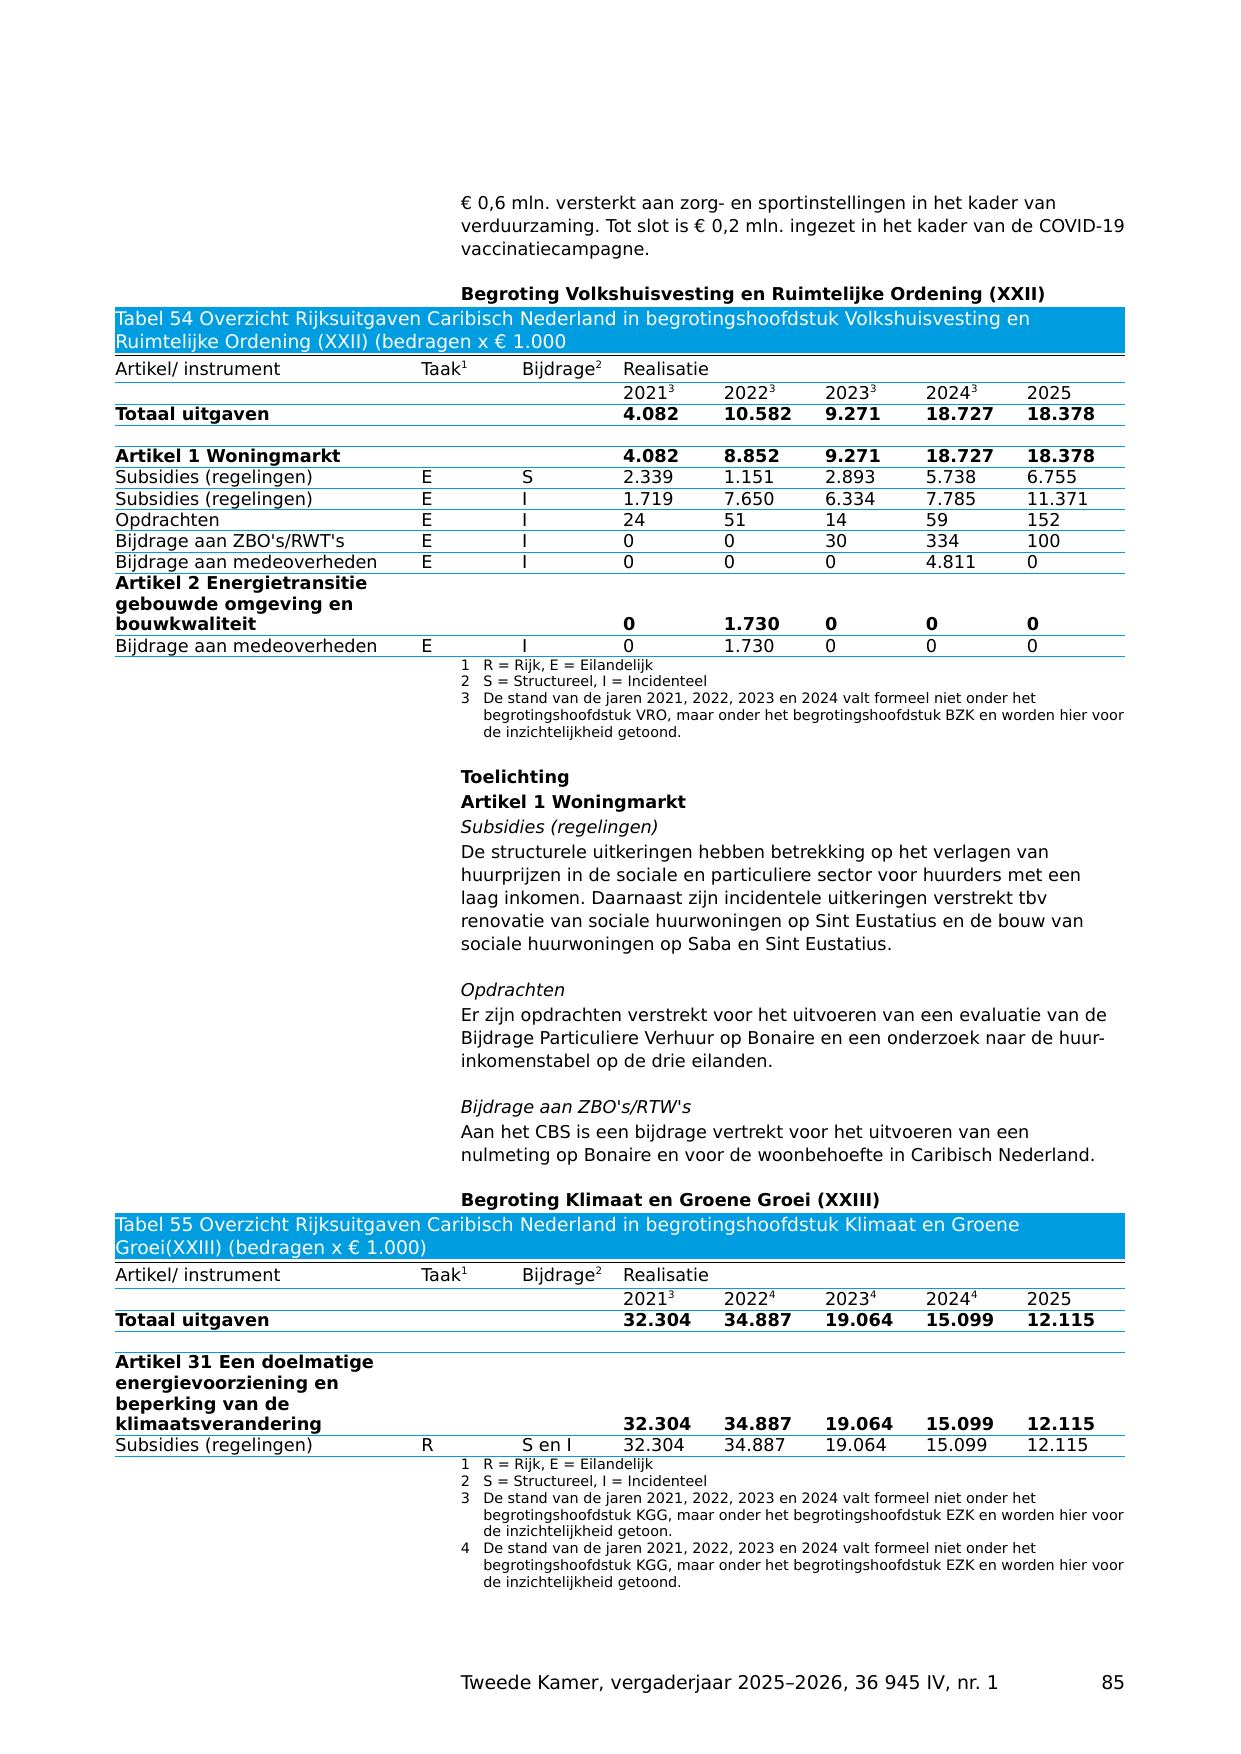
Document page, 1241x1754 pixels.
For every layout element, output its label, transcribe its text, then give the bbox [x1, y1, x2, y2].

text Subsidies (regelingen) [461, 816, 1125, 838]
table_cell [519, 1311, 620, 1331]
table_cell Artikel/ instrument [115, 356, 418, 382]
table_cell S [519, 468, 620, 488]
list S = Structureel, I = Incidenteel [461, 1473, 1125, 1490]
table_cell [418, 1289, 519, 1309]
table_cell [418, 1353, 519, 1435]
table_cell 34.887 [721, 1311, 822, 1331]
table_cell 0 [620, 636, 721, 656]
table_cell I [519, 510, 620, 530]
table_cell 6.755 [1024, 468, 1125, 488]
table_cell [115, 1289, 418, 1309]
table_cell [519, 405, 620, 424]
table_cell [519, 1353, 620, 1435]
table_cell Realisatie [620, 356, 1125, 382]
list De stand van de jaren 2021, 2022, 2023 en 2024 valt formeel niet onder het begrotingshoofdstuk KGG, maar onder het begrotingshoofdstuk EZK en worden hier voor de inzichtelijkheid getoon. [461, 1490, 1125, 1540]
table_cell 51 [721, 510, 822, 530]
table_cell [115, 1332, 418, 1352]
table_cell 1.730 [721, 636, 822, 656]
table_cell 19.064 [822, 1311, 923, 1331]
table_cell 1.719 [620, 489, 721, 509]
table_cell 1.151 [721, 468, 822, 488]
table_cell 4.811 [923, 553, 1024, 573]
table_cell Bijdrage2 [519, 1263, 620, 1288]
table_cell Artikel 1 Woningmarkt [115, 447, 418, 467]
table_cell 334 [923, 531, 1024, 551]
text Toelichting [461, 766, 1125, 788]
table_cell [418, 383, 519, 403]
table_cell 20243 [923, 383, 1024, 403]
table_cell 19.064 [822, 1353, 923, 1435]
table_cell [519, 574, 620, 635]
table_cell E [418, 553, 519, 573]
table_cell Artikel 31 Een doelmatige energievoorziening en beperking van de klimaatsverandering [115, 1353, 418, 1435]
list S = Structureel, I = Incidenteel [461, 673, 1125, 690]
table_cell Subsidies (regelingen) [115, 1436, 418, 1456]
table_cell 5.738 [923, 468, 1024, 488]
table_cell [721, 426, 822, 446]
table_cell 12.115 [1024, 1311, 1125, 1331]
list R = Rijk, E = Eilandelijk [461, 657, 1125, 673]
table_cell [1024, 1332, 1125, 1352]
list De stand van de jaren 2021, 2022, 2023 en 2024 valt formeel niet onder het begrotingshoofdstuk KGG, maar onder het begrotingshoofdstuk EZK en worden hier voor de inzichtelijkheid getoond. [461, 1540, 1125, 1591]
table_cell 100 [1024, 531, 1125, 551]
table_cell [519, 447, 620, 467]
table_cell 24 [620, 510, 721, 530]
table_cell 2.893 [822, 468, 923, 488]
table_cell 2025 [1024, 383, 1125, 403]
table_cell Realisatie [620, 1263, 1125, 1288]
table_cell [418, 1332, 519, 1352]
table_cell Bijdrage aan medeoverheden [115, 636, 418, 656]
text Aan het CBS is een bijdrage vertrekt voor het uitvoeren van een nulmeting op Bonaire en voor de woonbehoefte in Caribisch Nederland. [461, 1120, 1125, 1166]
table_cell Artikel/ instrument [115, 1263, 418, 1288]
table_cell [519, 383, 620, 403]
table_cell 18.727 [923, 447, 1024, 467]
table_cell [519, 1289, 620, 1309]
table_cell 2.339 [620, 468, 721, 488]
table_cell 20244 [923, 1289, 1024, 1309]
table_cell 0 [620, 574, 721, 635]
table_cell Bijdrage2 [519, 356, 620, 382]
table_cell [418, 574, 519, 635]
table_cell 0 [923, 574, 1024, 635]
table_cell Totaal uitgaven [115, 1311, 418, 1331]
table_cell 0 [822, 574, 923, 635]
table_cell [822, 426, 923, 446]
table_cell [519, 1332, 620, 1352]
table_cell Taak1 [418, 1263, 519, 1288]
table_cell 20224 [721, 1289, 822, 1309]
table_cell 20223 [721, 383, 822, 403]
table_cell 20213 [620, 1289, 721, 1309]
table_cell 19.064 [822, 1436, 923, 1456]
table_cell 0 [1024, 574, 1125, 635]
table_cell 32.304 [620, 1436, 721, 1456]
table_cell [418, 447, 519, 467]
table_cell 15.099 [923, 1311, 1024, 1331]
table_cell S en I [519, 1436, 620, 1456]
text Begroting Klimaat en Groene Groei (XXIII) [461, 1188, 1125, 1211]
table_cell I [519, 489, 620, 509]
table_cell 30 [822, 531, 923, 551]
table_cell 152 [1024, 510, 1125, 530]
table_cell I [519, 531, 620, 551]
table_cell Totaal uitgaven [115, 405, 418, 424]
table_cell 4.082 [620, 405, 721, 424]
table_cell 14 [822, 510, 923, 530]
table_cell 2025 [1024, 1289, 1125, 1309]
text Bijdrage aan ZBO's/RTW's [461, 1095, 1125, 1118]
table_cell Subsidies (regelingen) [115, 468, 418, 488]
table_cell [620, 1332, 721, 1352]
table_cell 0 [1024, 553, 1125, 573]
table_cell 7.785 [923, 489, 1024, 509]
table_cell [1024, 426, 1125, 446]
table_cell 0 [721, 531, 822, 551]
table_cell E [418, 510, 519, 530]
table_cell 6.334 [822, 489, 923, 509]
text € 0,6 mln. versterkt aan zorg- en sportinstellingen in het kader van verduurzaming. Tot slot is € 0,2 mln. ingezet in het kader van de COVID-19 vaccinatiecampagne. [461, 191, 1125, 259]
table_cell 18.727 [923, 405, 1024, 424]
table_cell E [418, 489, 519, 509]
table_cell 12.115 [1024, 1436, 1125, 1456]
table_cell Bijdrage aan medeoverheden [115, 553, 418, 573]
table_cell 0 [923, 636, 1024, 656]
table_cell 12.115 [1024, 1353, 1125, 1435]
table_cell 32.304 [620, 1311, 721, 1331]
table_cell 15.099 [923, 1436, 1024, 1456]
table_cell [115, 383, 418, 403]
table_cell 4.082 [620, 447, 721, 467]
text Begroting Volkshuisvesting en Ruimtelijke Ordening (XXII) [461, 282, 1125, 305]
table_cell 9.271 [822, 405, 923, 424]
list R = Rijk, E = Eilandelijk [461, 1457, 1125, 1473]
table_cell E [418, 468, 519, 488]
table_cell E [418, 636, 519, 656]
table_cell 1.730 [721, 574, 822, 635]
table_cell [418, 426, 519, 446]
table_cell [620, 426, 721, 446]
table_cell E [418, 531, 519, 551]
list De stand van de jaren 2021, 2022, 2023 en 2024 valt formeel niet onder het begrotingshoofdstuk VRO, maar onder het begrotingshoofdstuk BZK en worden hier voor de inzichtelijkheid getoond. [461, 690, 1125, 741]
table_cell R [418, 1436, 519, 1456]
table_cell 59 [923, 510, 1024, 530]
table_cell 20213 [620, 383, 721, 403]
table_cell 18.378 [1024, 447, 1125, 467]
table_cell 0 [620, 531, 721, 551]
table_cell [115, 426, 418, 446]
table_cell [418, 1311, 519, 1331]
table_cell 0 [822, 636, 923, 656]
table_cell Artikel 2 Energietransitie gebouwde omgeving en bouwkwaliteit [115, 574, 418, 635]
table_cell 15.099 [923, 1353, 1024, 1435]
table_cell [923, 426, 1024, 446]
table_cell 7.650 [721, 489, 822, 509]
table_cell 20233 [822, 383, 923, 403]
table_cell 0 [1024, 636, 1125, 656]
table_cell [418, 405, 519, 424]
table_cell I [519, 553, 620, 573]
table_cell 11.371 [1024, 489, 1125, 509]
table_cell Bijdrage aan ZBO's/RWT's [115, 531, 418, 551]
table_cell 10.582 [721, 405, 822, 424]
text Opdrachten [461, 978, 1125, 1001]
text Er zijn opdrachten verstrekt voor het uitvoeren van een evaluatie van de Bijdrage Particuliere Verhuur op Bonaire en een onderzoek naar de huur-inkomenstabel op de drie eilanden. [461, 1003, 1125, 1072]
table_cell 18.378 [1024, 405, 1125, 424]
table_cell I [519, 636, 620, 656]
table_cell 9.271 [822, 447, 923, 467]
table_cell 34.887 [721, 1436, 822, 1456]
table_cell [721, 1332, 822, 1352]
table_cell Subsidies (regelingen) [115, 489, 418, 509]
table_cell 0 [822, 553, 923, 573]
text De structurele uitkeringen hebben betrekking op het verlagen van huurprijzen in de sociale en particuliere sector voor huurders met een laag inkomen. Daarnaast zijn incidentele uitkeringen verstrekt tbv renovatie van sociale huurwoningen op Sint Eustatius en de bouw van sociale huurwoningen op Saba en Sint Eustatius. [461, 841, 1125, 955]
table_cell 32.304 [620, 1353, 721, 1435]
table_cell 34.887 [721, 1353, 822, 1435]
table_cell 8.852 [721, 447, 822, 467]
text Artikel 1 Woningmarkt [461, 791, 1125, 813]
table_cell [822, 1332, 923, 1352]
table_cell 0 [620, 553, 721, 573]
table_cell 20234 [822, 1289, 923, 1309]
table_cell [923, 1332, 1024, 1352]
table_cell Taak1 [418, 356, 519, 382]
table_cell [519, 426, 620, 446]
table_cell 0 [721, 553, 822, 573]
table_cell Opdrachten [115, 510, 418, 530]
